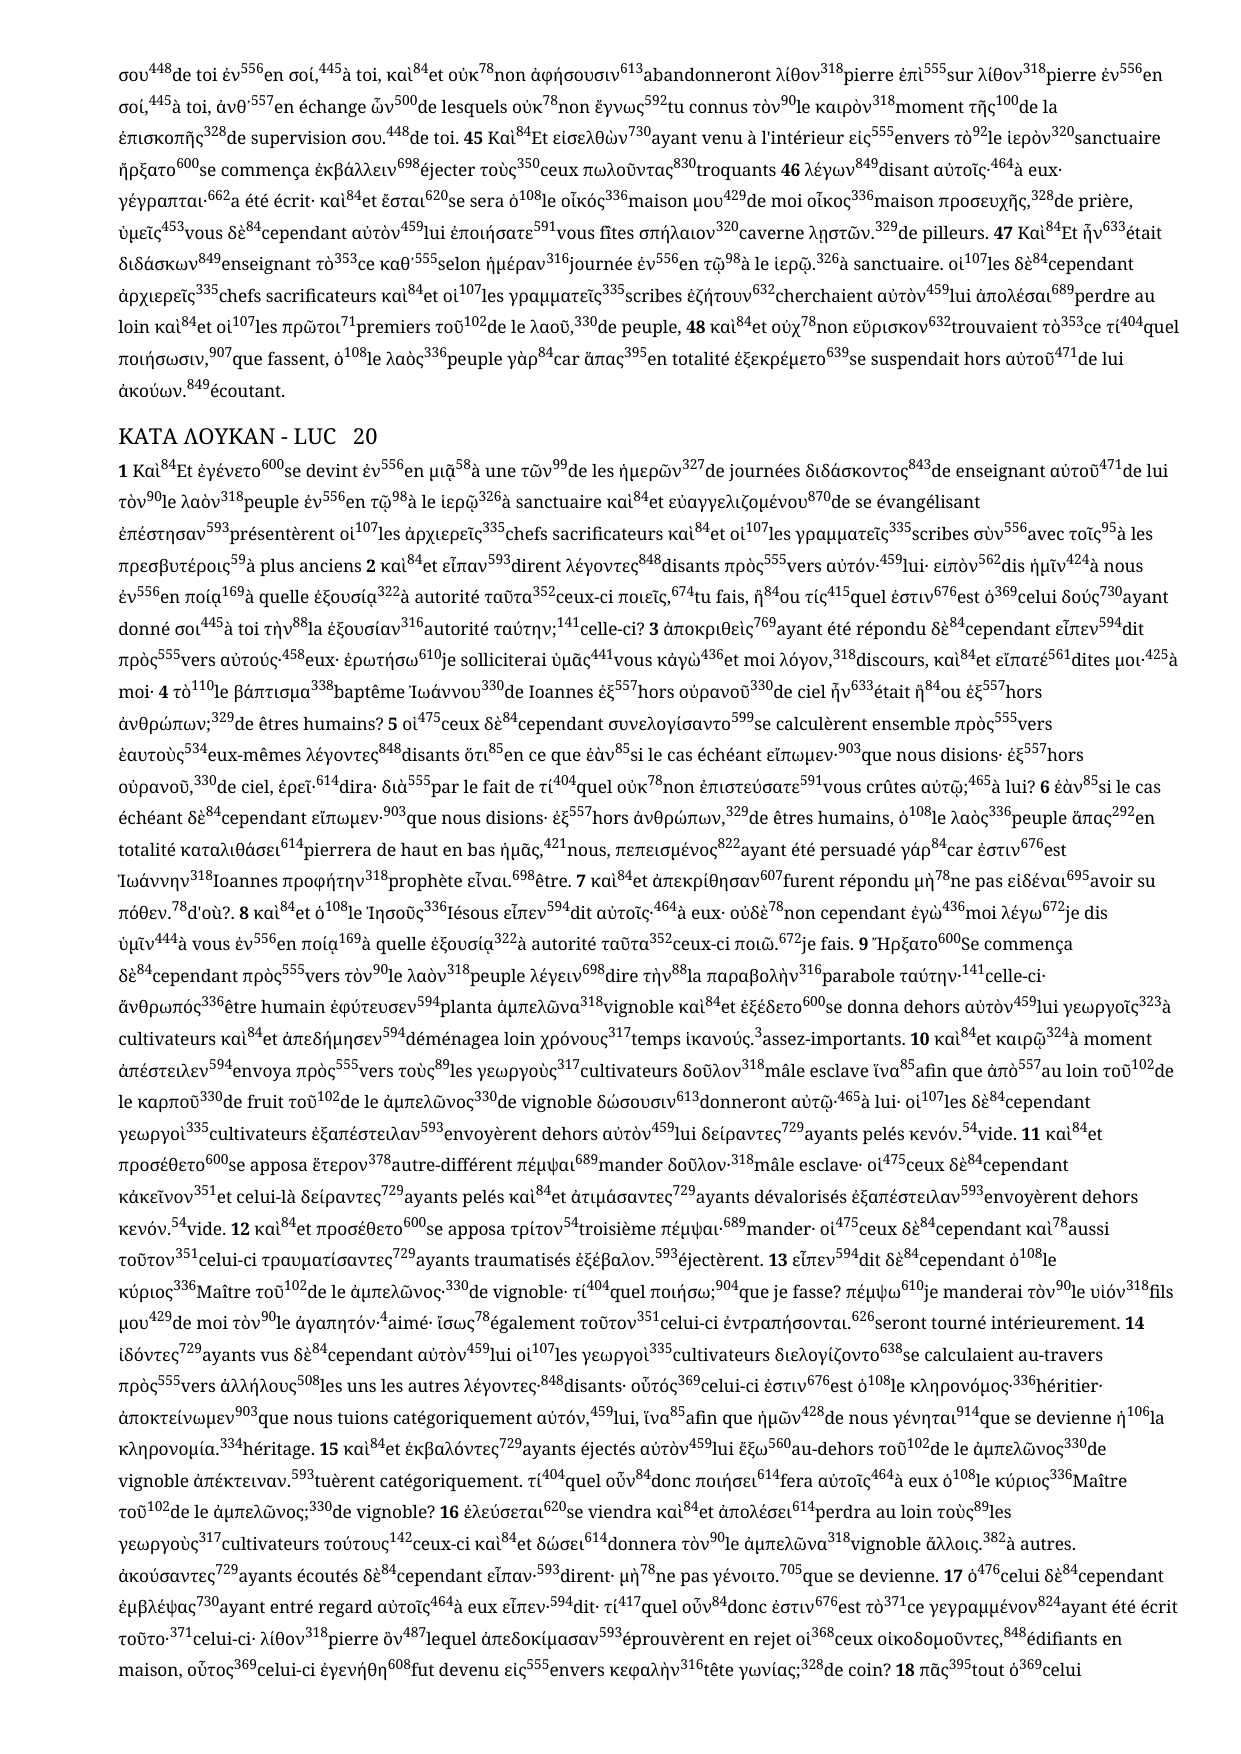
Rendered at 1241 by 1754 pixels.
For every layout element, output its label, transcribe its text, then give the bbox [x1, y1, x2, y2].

text ΚΑΤΑ ΛΟΥΚΑΝ - LUC 20 [118, 421, 1181, 451]
text 1 Καὶ84Et εἰσελθὼν730ayant venu à l'intérieur διήρχετο639se passait à travers τὴν88la Ἰερειχώ.316Iéricho. 2 Καὶ84Et ἰδοὺ311voici ἀνὴρ336homme ὀνόματι326à nom καλούμενος900étant appelé Ζακχαῖος,336Zakchaï, καὶ84et αὐτὸς476lui ἦν633était ἀρχιτελώνης336chef publicain καὶ84et αὐτὸς476lui πλούσιος·48riche· 3 καὶ84et ἐζήτει633cherchait ἰδεῖν689voir τὸν90le Ἰησοῦν318Iésous τίς415quel ἐστιν676est καὶ84et οὐκ78non ἠδύνατο639se pouvait ἀπὸ557au loin τοῦ102de le ὄχλου,330de foule, ὅτι85en ce que τῇ94à la ἡλικίᾳ322à âge μικρὸς48petit ἦν.633était. 4 καὶ84et προδραμὼν730ayant couru devant εἰς555envers τὸ353ce ἔμπροσθεν78en devers ἀνέβη594monta ἐπὶ555sur συκομορέαν316sycomore ἵνα85afin que ἴδῃ908que voie αὐτὸν459lui ὅτι85en ce que ἐκείνης361de celle-là ἤμελλεν633imminait διέρχεσθαι.699se passer à travers. 5 καὶ84et ὡς85comme ἦλθεν594vint ἐπὶ555sur τὸν90le τόπον,318lieu, ἀναβλέψας730ayant regardé de bas en haut ὁ108le Ἰησοῦς336Iésous εἶπεν594dit πρὸς555vers αὐτόν·459lui· Ζακχαῖε,342Zakchaï, σπεύσας730ayant hâté κατάβηθι,562descends, σήμερον78aujourd'hui γὰρ84car ἐν556en τῷ96à le οἴκῳ324à maison σου448de toi δεῖ676attache de lien με422moi μεῖναι.689rester. 6 καὶ84et σπεύσας730ayant hâté κατέβη594descendit καὶ84et ὑπεδέξατο600se accepta en dessous αὐτὸν459lui χαίρων.849étant de joie. 7 καὶ84et ἰδόντες729ayants vus πάντες394tous διεγόγγυζον632murmuraient en séparant λέγοντες848disants ὅτι85en ce que παρὰ556à côté ἁμαρτωλῷ11à pécheur ἀνδρὶ324à homme εἰσῆλθεν594vint à l'intérieur καταλῦσαι.689délier vers le bas. 8 σταθεὶς769ayant été dressé δὲ84cependant Ζακχαῖος336Zakchaï εἶπεν594dit πρὸς555vers τὸν90le κύριον·318Maître· ἰδοὺ311voici τὰ91les ἡμίσιά379demis μου429de moi τῶν364de ces ὑπαρχόντων,844de subsistants, κύριε,342Maître, τοῖς95à les πτωχοῖς59à pauvres δίδωμι,672je donne, καὶ84et εἴ85si τινός389de un quelconque τι380un quelconque ἐσυκοφάντησα590j'extorquai ἀποδίδωμι672je redonne τετραπλοῦν.56quadruple. 9 εἶπεν594dit δὲ84cependant πρὸς555vers αὐτὸν459lui ὁ108le Ἰησοῦς336Iésous ὅτι85en ce que σήμερον78aujourd'hui σωτηρία334sauvetage τῷ96à le οἴκῳ324à maison τούτῳ149à celui-ci ἐγένετο,600se devint, καθότι85de haut en bas en ce que καὶ78aussi αὐτὸς476lui υἱὸς336fils Ἀβραάμ330de Abraam ἐστιν·676est· 10 ἦλθεν594vint γὰρ84car ὁ108le υἱὸς336fils τοῦ102de le ἀνθρώπου330de être humain ζητῆσαι689chercher καὶ84et σῶσαι689sauver τὸ353ce ἀπολωλός.781ayant perdu au loin. 11 Ἀκουόντων842de Écoutants δὲ84cependant αὐτῶν470de eux ταῦτα352ceux-ci προσθεὶς730ayant apposé εἶπεν594dit παραβολὴν316parabole διὰ555par le fait de τὸ353ce ἐγγὺς560proche εἶναι698être Ἰερουσαλὴμ328de Ierousalem αὐτὸν459lui καὶ84et δοκεῖν698estimer αὐτοὺς458eux ὅτι85en ce que παραχρῆμα78instantanément μέλλει676immine ἡ106la βασιλεία334royauté τοῦ102de le θεοῦ330de Dieu ἀναφαίνεσθαι.701être apparu en lumière de bas en haut. 12 εἶπεν594dit οὖν·84donc· ἄνθρωπός336être humain τις292un quelconque εὐγενὴς23noble ἐπορεύθη608fut allé εἰς555envers χώραν316région μακρὰν2éloignée λαβεῖν689prendre ἑαυτῷ540à lui-même βασιλείαν316royauté καὶ84et ὑποστρέψαι.689retourner en arrière. 13 καλέσας730ayant appelé δὲ84cependant δέκα183dix δούλους317mâles esclaves ἑαυτοῦ544de lui-même ἔδωκεν594donna αὐτοῖς464à eux δέκα181dix μνᾶς315mines καὶ84et εἶπεν594dit πρὸς555vers αὐτούς·458eux· πραγματεύσασθε565que vous vous affairez ἐν556en ᾧ493à lequel ἔρχομαι.678je me viens. 14 οἱ107les δὲ84cependant πολῖται335citoyens αὐτοῦ471de lui ἐμίσουν632haïssaient αὐτὸν459lui καὶ84et ἀπέστειλαν593envoyèrent πρεσβείαν316ancienneté ὀπίσω560derrière αὐτοῦ471de lui λέγοντες·848disants· οὐ78non θέλομεν671nous voulons τοῦτον351celui-ci βασιλεῦσαι689être roi ἐφ᾽555sur ἡμᾶς.421nous. 15 Καὶ84Et ἐγένετο600se devint ἐν556en τῷ359à ce ἐπανελθεῖν689survenir de bas en haut αὐτὸν459lui λαβόντα716ayant pris τὴν88la βασιλείαν316royauté καὶ84et εἶπεν594dit φωνηθῆναι692être sonné de voix αὐτῷ465à lui τοὺς89les δούλους317mâles esclaves τούτους142ceux-ci οἷς492à lesquels δεδώκει667avait donné τὸ92le ἀργύριον,320objet d'argent, ἵνα85afin que γνοῖ908que connaisse τί404quel διεπραγματεύσαντο.599se entreprirent complètement. 16 παρεγένετο600se devint à côté δὲ84cependant ὁ108le πρῶτος72premier λέγων·849disant· κύριε,342Maître, ἡ106la μνᾶ334mine σου448de toi δέκα51dix προσηργάσατο600se mit au travail vers μνᾶς.315mines. 17 καὶ84et εἶπεν594dit αὐτῷ·465à lui· εὖ,78bien, ἀγαθὲ28bon δοῦλε,342mâle esclave, ὅτι85en ce que ἐν556en ἐλαχίστῳ62à moindre πιστὸς48croyant ἐγένου,598tu te devins, ἴσθι578sois ἐξουσίαν316autorité ἔχων849ayant ἐπάνω560sur le haut δέκα193de dix πόλεων.327de cités. 18 καὶ84et ἦλθεν594vint ὁ108le δεύτερος72deuxième λέγων·849disant· ἡ106la μνᾶ334mine σου,448de toi, κύριε,342Maître, ἐποίησεν594fit πέντε181cinq μνᾶς.315mines. 19 εἶπεν594dit δὲ84cependant καὶ78aussi τούτῳ·357à celui-ci· καὶ78aussi σὺ454toi ἐπάνω560sur le haut γίνου582te deviens πέντε193de cinq πόλεων.327de cités. 20 καὶ84et ὁ108le ἕτερος395autre-différent ἦλθεν594vint λέγων·849disant· κύριε,342Maître, ἰδοὺ311voici ἡ106la μνᾶ334mine σου448de toi ἣν485laquelle εἶχον629j'avais ἀποκειμένην856se couchante loin ἐν556en σουδαρίῳ·326à petit suaire· 21 ἐφοβούμην635je m'effrayais γάρ84car σε,442toi, ὅτι85en ce que ἄνθρωπος336être humain αὐστηρὸς23sévère εἶ,674tu es, αἴρεις674tu lèves ὃ489lequel οὐκ78non ἔθηκας592tu posas καὶ84et θερίζεις674tu moissonnes ὃ489lequel οὐκ78non ἔσπειρας.592tu semas. 22 λέγει676dit αὐτῷ·465à lui· ἐκ557hors τοῦ104de le στόματός332de bouche σου448de toi κρινῶ610je jugerai σε,442toi, πονηρὲ28méchant δοῦλε.342mâle esclave. ᾔδεις665tu avais su ὅτι85en ce que ἐγὼ436moi ἄνθρωπος336être humain αὐστηρός23sévère εἰμι,672je suis, αἴρων849levant ὃ489lequel οὐκ78non ἔθηκα590je posai καὶ84et θερίζων849moissonnant ὃ489lequel οὐκ78non ἔσπειρα;590je semai? 23 καὶ84et διὰ555par le fait de τί404quel οὐκ78non ἔδωκάς592tu donnas μου429de moi τὸ92le ἀργύριον320objet d'argent ἐπὶ555sur τράπεζαν;316table? κἀγὼ436et moi ἐλθὼν730ayant venu σὺν556avec τόκῳ324à production ἂν345le cas échéant αὐτὸ461lui ἔπραξα.590je pratiquai. 24 καὶ84et τοῖς356à ceux παρεστῶσιν782à ayants dressés à côté εἶπεν·594dit· ἄρατε561levez ἀπ᾽557au loin αὐτοῦ471de lui τὴν88la μνᾶν316mine καὶ84et δότε561donnez τῷ357à celui τὰς87les δέκα181dix μνᾶς315mines ἔχοντι837à ayant –942– 25 καὶ84et εἶπαν593dirent αὐτῷ·465à lui· κύριε,342Maître, ἔχει676a δέκα181dix μνᾶς315mines –942– 26 λέγω672je dis ὑμῖν444à vous ὅτι85en ce que παντὶ383à tout τῷ357à celui ἔχοντι837à ayant δοθήσεται,627sera donné, ἀπὸ557au loin δὲ84cependant τοῦ363de celui μὴ78ne pas ἔχοντος843de ayant καὶ78aussi ὃ507lequel ἔχει676a ἀρθήσεται.627sera levé. 27 πλὴν84toutefois τοὺς89les ἐχθρούς53ennemis μου429de moi τούτους142ceux-ci τοὺς350ceux μὴ78ne pas θελήσαντάς715ayants voulus με422moi βασιλεῦσαι689être roi ἐπ᾽555sur αὐτοὺς458eux ἀγάγετε561conduisez ὧδε78ici καὶ84et κατασφάξατε561égorgez de haut en bas αὐτοὺς458eux ἔμπροσθέν560en devers μου.429de moi. 28 Καὶ84Et εἰπὼν730ayant dit ταῦτα352ceux-ci ἐπορεύετο639se allait ἔμπροσθεν78en devers ἀναβαίνων849montant εἰς555envers Ἱεροσόλυμα.319Ierosoluma. 29 Καὶ84Et ἐγένετο600se devint ὡς85comme ἤγγισεν594approcha εἰς555envers Βηθφαγὴ316Bethphagé καὶ84et Βηθανίαν316Béthanie πρὸς555vers τὸ92le ὄρος320montagne τὸ353ce καλούμενον886étant appelé Ἐλαιῶν,327de Oliveraies, ἀπέστειλεν594envoya δύο53deux τῶν101de les μαθητῶν329de disciples 30 λέγων·849disant· ὑπάγετε577dirigez en arrière εἰς555envers τὴν88la κατέναντι78en contre face κώμην,316village, ἐν556en ᾗ491à laquelle εἰσπορευόμενοι875se allants à l'intérieur εὑρήσετε611vous trouverez πῶλον318poulain δεδεμένον,805ayant été attaché de lien, ἐφ᾽555sur ὃν487lequel οὐδεὶς395aucun πώποτε78jamais à un moment ἀνθρώπων329de êtres humains ἐκάθισεν,594assit, καὶ84et λύσαντες729ayants déliés αὐτὸν459lui ἀγάγετε.561conduisez. 31 καὶ84et ἐάν85si le cas échéant τις395un quelconque ὑμᾶς441vous ἐρωτᾷ·930que sollicite· διὰ555par le fait de τί404quel λύετε;673vous déliez? οὕτως78ainsi ἐρεῖτε·611vous direz· ὅτι85en ce que ὁ108le κύριος336Maître αὐτοῦ471de lui χρείαν316besoin ἔχει.676a. 32 Ἀπελθόντες729Ayants éloignés δὲ84cependant οἱ475ceux ἀπεσταλμένοι821ayants étés envoyés εὗρον593trouvèrent καθὼς78de haut en bas comme εἶπεν594dit αὐτοῖς.464à eux. 33 λυόντων842de déliants δὲ84cependant αὐτῶν470de eux τὸν90le πῶλον318poulain εἶπαν593dirent οἱ107les κύριοι335Maîtres αὐτοῦ471de lui πρὸς555vers αὐτούς·458eux· τί404quel λύετε673vous déliez τὸν90le πῶλον;318poulain? 34 οἱ475ceux δὲ84cependant εἶπαν·593dirent· ὅτι85en ce que ὁ108le κύριος336Maître αὐτοῦ471de lui χρείαν316besoin ἔχει.676a. 35 καὶ84et ἤγαγον593conduisirent αὐτὸν459lui πρὸς555vers τὸν90le Ἰησοῦν318Iésous καὶ84et ἐπιρίψαντες729ayants flanqués au-dessus αὐτῶν470de eux τὰ91les ἱμάτια319himations ἐπὶ555sur τὸν90le πῶλον318poulain ἐπεβίβασαν593montèrent dessus τὸν90le Ἰησοῦν.318Iésous. 36 πορευομένου870de se allant δὲ84cependant αὐτοῦ471de lui ὑπεστρώννυον632étendaient en dessous τὰ91les ἱμάτια319himations ἑαυτῶν543de eux-mêmes ἐν556en τῇ94à la ὁδῷ.322à chemin. 37 Ἐγγίζοντος843de Approchant δὲ84cependant αὐτοῦ471de lui ἤδη78déjà πρὸς556vers τῇ94à la καταβάσει322à descente τοῦ104de le ὄρους332de montagne τῶν99de les ἐλαιῶν327de oliviers ἤρξαντο599se commencèrent ἅπαν294en totalité τὸ110le πλῆθος338multitude τῶν101de les μαθητῶν329de disciples χαίροντες848étants de joie αἰνεῖν698louer τὸν90le θεὸν318Dieu φωνῇ322à son de voix μεγάλῃ9à grande περὶ557autour πασῶν386de toutes ὧν496de lesquelles εἶδον593virent δυνάμεων,327de puissances, 38 λέγοντες·848disants· εὐλογημένος822ayant été élogié ὁ108le ἐρχόμενος,876se venant, ὁ108le βασιλεὺς336roi ἐν556en ὀνόματι326à nom κυρίου·330de Maître· ἐν556en οὐρανῷ324à ciel εἰρήνη334paix καὶ84et δόξα334gloire ἐν556en ὑψίστοις.61à très hauts. 39 καί84et τινες394des quelconques τῶν101de les Φαρισαίων329de Pharisiens ἀπὸ557au loin τοῦ102de le ὄχλου330de foule εἶπαν593dirent πρὸς555vers αὐτόν·459lui· διδάσκαλε,342enseignant, ἐπιτίμησον562survalorise τοῖς95à les μαθηταῖς323à disciples σου.448de toi. 40 καὶ84et ἀποκριθεὶς769ayant été répondu εἶπεν·594dit· λέγω672je dis ὑμῖν,444à vous, ὅτι85en ce que ἐὰν85si le cas échéant οὗτοι368ceux-ci σιωπήσουσιν,613silenceront, οἱ107les λίθοι335pierres κράξουσιν.613croasseront. 41 Καὶ84Et ὡς85comme ἤγγισεν594approcha ἰδὼν730ayant vu τὴν88la πόλιν316cité ἔκλαυσεν594pleura ἐπ᾽555sur αὐτὴν457elle 42 λέγων849disant ὅτι85en ce que εἰ85si ἔγνως592tu connus ἐν556en τῇ94à la ἡμέρᾳ322à journée ταύτῃ147à celle-ci καὶ78aussi σὺ454toi τὰ352ces πρὸς555vers εἰρήνην·316paix· νῦν78maintenant δὲ84cependant ἐκρύβη608fut caché ἀπὸ557au loin ὀφθαλμῶν329de yeux σου.448de toi. 43 ὅτι85en ce que ἥξουσιν613surgiront ἡμέραι333journées ἐπὶ555sur σὲ442toi καὶ84et περιβαλοῦσίν613entoureront οἱ107les ἐχθροί71ennemis σου448de toi χάρακά318palissade σοι445à toi καὶ84et περικυκλώσουσίν613encercleront autour σε442toi καὶ84et συνέξουσίν613tiendront ensemble σε442toi πάντοθεν,78de toute part, 44 καὶ84et ἐδαφιοῦσίν613mettront au sol σε442toi καὶ84et τὰ91les τέκνα319enfants σου448de toi ἐν556en σοί,445à toi, καὶ84et οὐκ78non ἀφήσουσιν613abandonneront λίθον318pierre ἐπὶ555sur λίθον318pierre ἐν556en σοί,445à toi, ἀνθ᾽557en échange ὧν500de lesquels οὐκ78non ἔγνως592tu connus τὸν90le καιρὸν318moment τῆς100de la ἐπισκοπῆς328de supervision σου.448de toi. 45 Καὶ84Et εἰσελθὼν730ayant venu à l'intérieur εἰς555envers τὸ92le ἱερὸν320sanctuaire ἤρξατο600se commença ἐκβάλλειν698éjecter τοὺς350ceux πωλοῦντας830troquants 46 λέγων849disant αὐτοῖς·464à eux· γέγραπται·662a été écrit· καὶ84et ἔσται620se sera ὁ108le οἶκός336maison μου429de moi οἶκος336maison προσευχῆς,328de prière, ὑμεῖς453vous δὲ84cependant αὐτὸν459lui ἐποιήσατε591vous fîtes σπήλαιον320caverne λῃστῶν.329de pilleurs. 47 Καὶ84Et ἦν633était διδάσκων849enseignant τὸ353ce καθ᾽555selon ἡμέραν316journée ἐν556en τῷ98à le ἱερῷ.326à sanctuaire. οἱ107les δὲ84cependant ἀρχιερεῖς335chefs sacrificateurs καὶ84et οἱ107les γραμματεῖς335scribes ἐζήτουν632cherchaient αὐτὸν459lui ἀπολέσαι689perdre au loin καὶ84et οἱ107les πρῶτοι71premiers τοῦ102de le λαοῦ,330de peuple, 48 καὶ84et οὐχ78non εὕρισκον632trouvaient τὸ353ce τί404quel ποιήσωσιν,907que fassent, ὁ108le λαὸς336peuple γὰρ84car ἅπας395en totalité ἐξεκρέμετο639se suspendait hors αὐτοῦ471de lui ἀκούων.849écoutant. [118, 59, 1181, 402]
text 1 Καὶ84Et ἐγένετο600se devint ἐν556en μιᾷ58à une τῶν99de les ἡμερῶν327de journées διδάσκοντος843de enseignant αὐτοῦ471de lui τὸν90le λαὸν318peuple ἐν556en τῷ98à le ἱερῷ326à sanctuaire καὶ84et εὐαγγελιζομένου870de se évangélisant ἐπέστησαν593présentèrent οἱ107les ἀρχιερεῖς335chefs sacrificateurs καὶ84et οἱ107les γραμματεῖς335scribes σὺν556avec τοῖς95à les πρεσβυτέροις59à plus anciens 2 καὶ84et εἶπαν593dirent λέγοντες848disants πρὸς555vers αὐτόν·459lui· εἰπὸν562dis ἡμῖν424à nous ἐν556en ποίᾳ169à quelle ἐξουσίᾳ322à autorité ταῦτα352ceux-ci ποιεῖς,674tu fais, ἢ84ou τίς415quel ἐστιν676est ὁ369celui δούς730ayant donné σοι445à toi τὴν88la ἐξουσίαν316autorité ταύτην;141celle-ci? 3 ἀποκριθεὶς769ayant été répondu δὲ84cependant εἶπεν594dit πρὸς555vers αὐτούς·458eux· ἐρωτήσω610je solliciterai ὑμᾶς441vous κἀγὼ436et moi λόγον,318discours, καὶ84et εἴπατέ561dites μοι·425à moi· 4 τὸ110le βάπτισμα338baptême Ἰωάννου330de Ioannes ἐξ557hors οὐρανοῦ330de ciel ἦν633était ἢ84ou ἐξ557hors ἀνθρώπων;329de êtres humains? 5 οἱ475ceux δὲ84cependant συνελογίσαντο599se calculèrent ensemble πρὸς555vers ἑαυτοὺς534eux-mêmes λέγοντες848disants ὅτι85en ce que ἐὰν85si le cas échéant εἴπωμεν·903que nous disions· ἐξ557hors οὐρανοῦ,330de ciel, ἐρεῖ·614dira· διὰ555par le fait de τί404quel οὐκ78non ἐπιστεύσατε591vous crûtes αὐτῷ;465à lui? 6 ἐὰν85si le cas échéant δὲ84cependant εἴπωμεν·903que nous disions· ἐξ557hors ἀνθρώπων,329de êtres humains, ὁ108le λαὸς336peuple ἅπας292en totalité καταλιθάσει614pierrera de haut en bas ἡμᾶς,421nous, πεπεισμένος822ayant été persuadé γάρ84car ἐστιν676est Ἰωάννην318Ioannes προφήτην318prophète εἶναι.698être. 7 καὶ84et ἀπεκρίθησαν607furent répondu μὴ78ne pas εἰδέναι695avoir su πόθεν.78d'où?. 8 καὶ84et ὁ108le Ἰησοῦς336Iésous εἶπεν594dit αὐτοῖς·464à eux· οὐδὲ78non cependant ἐγὼ436moi λέγω672je dis ὑμῖν444à vous ἐν556en ποίᾳ169à quelle ἐξουσίᾳ322à autorité ταῦτα352ceux-ci ποιῶ.672je fais. 9 Ἤρξατο600Se commença δὲ84cependant πρὸς555vers τὸν90le λαὸν318peuple λέγειν698dire τὴν88la παραβολὴν316parabole ταύτην·141celle-ci· ἄνθρωπός336être humain ἐφύτευσεν594planta ἀμπελῶνα318vignoble καὶ84et ἐξέδετο600se donna dehors αὐτὸν459lui γεωργοῖς323à cultivateurs καὶ84et ἀπεδήμησεν594déménagea loin χρόνους317temps ἱκανούς.3assez-importants. 10 καὶ84et καιρῷ324à moment ἀπέστειλεν594envoya πρὸς555vers τοὺς89les γεωργοὺς317cultivateurs δοῦλον318mâle esclave ἵνα85afin que ἀπὸ557au loin τοῦ102de le καρποῦ330de fruit τοῦ102de le ἀμπελῶνος330de vignoble δώσουσιν613donneront αὐτῷ·465à lui· οἱ107les δὲ84cependant γεωργοὶ335cultivateurs ἐξαπέστειλαν593envoyèrent dehors αὐτὸν459lui δείραντες729ayants pelés κενόν.54vide. 11 καὶ84et προσέθετο600se apposa ἕτερον378autre-différent πέμψαι689mander δοῦλον·318mâle esclave· οἱ475ceux δὲ84cependant κἀκεῖνον351et celui-là δείραντες729ayants pelés καὶ84et ἀτιμάσαντες729ayants dévalorisés ἐξαπέστειλαν593envoyèrent dehors κενόν.54vide. 12 καὶ84et προσέθετο600se apposa τρίτον54troisième πέμψαι·689mander· οἱ475ceux δὲ84cependant καὶ78aussi τοῦτον351celui-ci τραυματίσαντες729ayants traumatisés ἐξέβαλον.593éjectèrent. 13 εἶπεν594dit δὲ84cependant ὁ108le κύριος336Maître τοῦ102de le ἀμπελῶνος·330de vignoble· τί404quel ποιήσω;904que je fasse? πέμψω610je manderai τὸν90le υἱόν318fils μου429de moi τὸν90le ἀγαπητόν·4aimé· ἴσως78également τοῦτον351celui-ci ἐντραπήσονται.626seront tourné intérieurement. 14 ἰδόντες729ayants vus δὲ84cependant αὐτὸν459lui οἱ107les γεωργοὶ335cultivateurs διελογίζοντο638se calculaient au-travers πρὸς555vers ἀλλήλους508les uns les autres λέγοντες·848disants· οὗτός369celui-ci ἐστιν676est ὁ108le κληρονόμος·336héritier· ἀποκτείνωμεν903que nous tuions catégoriquement αὐτόν,459lui, ἵνα85afin que ἡμῶν428de nous γένηται914que se devienne ἡ106la κληρονομία.334héritage. 15 καὶ84et ἐκβαλόντες729ayants éjectés αὐτὸν459lui ἔξω560au-dehors τοῦ102de le ἀμπελῶνος330de vignoble ἀπέκτειναν.593tuèrent catégoriquement. τί404quel οὖν84donc ποιήσει614fera αὐτοῖς464à eux ὁ108le κύριος336Maître τοῦ102de le ἀμπελῶνος;330de vignoble? 16 ἐλεύσεται620se viendra καὶ84et ἀπολέσει614perdra au loin τοὺς89les γεωργοὺς317cultivateurs τούτους142ceux-ci καὶ84et δώσει614donnera τὸν90le ἀμπελῶνα318vignoble ἄλλοις.382à autres. ἀκούσαντες729ayants écoutés δὲ84cependant εἶπαν·593dirent· μὴ78ne pas γένοιτο.705que se devienne. 17 ὁ476celui δὲ84cependant ἐμβλέψας730ayant entré regard αὐτοῖς464à eux εἶπεν·594dit· τί417quel οὖν84donc ἐστιν676est τὸ371ce γεγραμμένον824ayant été écrit τοῦτο·371celui-ci· λίθον318pierre ὃν487lequel ἀπεδοκίμασαν593éprouvèrent en rejet οἱ368ceux οἰκοδομοῦντες,848édifiants en maison, οὗτος369celui-ci ἐγενήθη608fut devenu εἰς555envers κεφαλὴν316tête γωνίας;328de coin? 18 πᾶς395tout ὁ369celui πεσὼν730ayant tombé ἐπ᾽555sur ἐκεῖνον143celui-là τὸν90le λίθον318pierre συνθλασθήσεται·627sera écrasé ensemble· ἐφ᾽555sur ὃν487lequel δ᾽84cependant ἂν345le cas échéant πέσῃ,908que tombe, λικμήσει614vannera αὐτόν.459lui. 19 Καὶ84Et ἐζήτησαν593cherchèrent οἱ107les γραμματεῖς335scribes καὶ84et οἱ107les ἀρχιερεῖς335chefs sacrificateurs ἐπιβαλεῖν689surjeter ἐπ᾽555sur αὐτὸν459lui τὰς247les χεῖρας315mains ἐν556en αὐτῇ147à même τῇ94à la ὥρᾳ,322à heure, καὶ84et ἐφοβήθησαν607furent effrayé τὸν90le λαόν,318peuple, ἔγνωσαν593connurent γὰρ84car ὅτι85en ce que πρὸς555vers αὐτοὺς458eux εἶπεν594dit τὴν88la παραβολὴν316parabole ταύτην.141celle-ci. 20 Καὶ84Et παρατηρήσαντες729ayants épiés ἀπέστειλαν593envoyèrent ἐγκαθέτους53guetteurs ὑποκρινομένους857se hypocritants ἑαυτοὺς534eux-mêmes δικαίους32justes εἶναι,698être, ἵνα85afin que ἐπιλάβωνται913que se emparent αὐτοῦ471de lui λόγου,330de discours, ὥστε85de sorte que παραδοῦναι689livrer αὐτὸν459lui τῇ94à la ἀρχῇ322à origine καὶ84et τῇ94à la ἐξουσίᾳ322à autorité τοῦ102de le ἡγεμόνος.330de gouverneur. 21 καὶ84et ἐπηρώτησαν593demandèrent sur αὐτὸν459lui λέγοντες·848disants· διδάσκαλε,342enseignant, οἴδαμεν645nous avons su ὅτι85en ce que ὀρθῶς78droitement λέγεις674tu dis καὶ84et διδάσκεις674tu enseignes καὶ84et οὐ84non λαμβάνεις674tu prends πρόσωπον,320face, ἀλλ᾽84mais ἐπ᾽557sur ἀληθείας328de vérité τὴν88la ὁδὸν316chemin τοῦ102de le θεοῦ330de Dieu διδάσκεις·674tu enseignes· 22 ἔξεστιν676est permis ἡμᾶς421nous Καίσαρι324à Kaesar φόρον318impôt δοῦναι689donner ἢ84ou οὔ;78non? 23 Κατανοήσας730Ayant intelligé contre δὲ84cependant αὐτῶν470de eux τὴν88la πανουργίαν316aptitude à tout faire εἶπεν594dit πρὸς555vers αὐτούς·458eux· 24 δείξατέ561montrez μοι425à moi δηνάριον·320denier· τίνος410de quel ἔχει676a εἰκόνα316icône καὶ84et ἐπιγραφήν;316épigraphe? οἱ475ceux δὲ84cependant εἶπαν·593dirent· Καίσαρος.330de Kaesar. 25 ὁ476celui δὲ84cependant εἶπεν594dit πρὸς555vers αὐτούς·458eux· τοίνυν84certes maintenant ἀπόδοτε561redonnez τὰ352ces Καίσαρος330de Kaesar Καίσαρι324à Kaesar καὶ84et τὰ352ces τοῦ102de le θεοῦ330de Dieu τῷ96à le θεῷ.324à Dieu. 26 καὶ84et οὐκ78non ἴσχυσαν593eurent la ténacité ἐπιλαβέσθαι691se emparer τοῦ363de celui ῥήματος332de oral ἐναντίον560en-présence τοῦ102de le λαοῦ330de peuple καὶ84et θαυμάσαντες729ayants étonnés ἐπὶ556sur τῇ94à la ἀποκρίσει322à réponse apocritique αὐτοῦ471de lui ἐσίγησαν.593gardèrent le silence. 27 Προσελθόντες729Ayants venus vers δέ84cependant τινες394des quelconques τῶν101de les Σαδδουκαίων,329de Sadducéens, οἱ368ceux λέγοντες848disants ἀνάστασιν316redressement μὴ78ne pas εἶναι,698être, ἐπηρώτησαν593demandèrent sur αὐτὸν459lui 28 λέγοντες·848disants· διδάσκαλε,342enseignant, Μωϋσῆς336Môusês ἔγραψεν594écrivit ἡμῖν,424à nous, ἐάν85si le cas échéant τινος389de un quelconque ἀδελφὸς336frère ἀποθάνῃ908que meure loin ἔχων849ayant γυναῖκα,316femme, καὶ84et οὗτος369celui-ci ἄτεκνος48sans enfant ᾖ,930que soit, ἵνα85afin que λάβῃ908que prenne ὁ108le ἀδελφὸς336frère αὐτοῦ471de lui τὴν248la γυναῖκα316femme καὶ84et ἐξαναστήσῃ908que redresse au-dehors σπέρμα320semence τῷ96à le ἀδελφῷ324à frère αὐτοῦ.471de lui. 29 ἑπτὰ201sept οὖν84donc ἀδελφοὶ335frères ἦσαν·632étaient· καὶ84et ὁ108le πρῶτος72premier λαβὼν730ayant pris γυναῖκα316femme ἀπέθανεν594mourut loin ἄτεκνος·72sans enfant· 30 καὶ84et ὁ108le δεύτερος72deuxième 31 καὶ84et ὁ108le τρίτος72troisième ἔλαβεν594prit αὐτήν,457elle, ὡσαύτως78de même δὲ84cependant καὶ78aussi οἱ107les ἑπτὰ71sept οὐ78non κατέλιπον593laissèrent en contrebas τέκνα319enfants καὶ84et ἀπέθανον.593moururent loin. 32 ὕστερον78postérieurement καὶ78aussi ἡ106la γυνὴ334femme ἀπέθανεν.594mourut loin. 33 ἐν556en τῇ94à la οὖν84donc ἀναστάσει322à redressement τίνος410de quel αὐτῶν470de eux γίνεται682se devient γυνή;334femme? οἱ107les γὰρ84car ἑπτὰ71sept ἔσχον593eurent αὐτὴν457elle γυναῖκα.316femme. 34 καὶ84et εἶπεν594dit αὐτοῖς464à eux ὁ108le Ἰησοῦς·336Iésous· οἱ107les υἱοὶ335fils τοῦ102de le αἰῶνος330de ère τούτου155de celui-ci γαμοῦσιν675marient καὶ84et γαμίσκονται,687sont donnés en mariage, 35 οἱ368ceux δὲ84cependant καταξιωθέντες768ayants étés jugés digne de haut en bas τοῦ102de le αἰῶνος330de ère ἐκείνου155de celui-là τυχεῖν689obtenir καὶ84et τῆς100de la ἀναστάσεως328de redressement τῆς497de celle ἐκ557hors νεκρῶν65de morts οὔτε84ni γαμοῦσιν675marient οὔτε84ni γαμίζονται·687sont donnés en mariage· 36 οὐδὲ78non cependant γὰρ84car ἀποθανεῖν689mourir loin ἔτι78encore δύνανται,681se peuvent, ἰσάγγελοι47égaux aux anges γάρ84car εἰσιν675sont καὶ84et υἱοί335fils εἰσιν675sont θεοῦ330de Dieu τῆς100de la ἀναστάσεως328de redressement υἱοὶ335fils ὄντες.848étants. 37 ὅτι85en ce que δὲ84cependant ἐγείρονται687sont éveillés οἱ107les νεκροί,71morts, καὶ78aussi Μωϋσῆς336Môusês ἐμήνυσεν594indiqua ἐπὶ557sur τῆς100de la βάτου,328de buisson de ronce, ὡς85comme λέγει676dit κύριον318Maître τὸν90le θεὸν318Dieu Ἀβραὰμ330de Abraam καὶ84et θεὸν318Dieu Ἰσαὰκ330de Isaak καὶ84et θεὸν318Dieu Ἰακώβ.330de Iakob. 38 θεὸς336Dieu δὲ84cependant οὐκ78non ἔστιν676est νεκρῶν42de morts ἀλλὰ84mais ζώντων,842de vivants, πάντες394tous γὰρ84car αὐτῷ465à lui ζῶσιν.675vivent. 39 Ἀποκριθέντες768Ayants étés répondus δέ84cependant τινες394des quelconques τῶν101de les γραμματέων329de scribes εἶπαν·593dirent· διδάσκαλε,342enseignant, καλῶς78bellement εἶπας.592tu dis. 40 οὐκέτι78non plus γὰρ84car ἐτόλμων632osaient ἐπερωτᾶν698demander sur αὐτὸν459lui οὐδέν.380aucun. 41 Εἶπεν594Dit δὲ84cependant πρὸς555vers αὐτούς·458eux· πῶς78comment? λέγουσιν675disent τὸν90le χριστὸν318Christ εἶναι698être Δαυὶδ330de Dauid υἱόν;318fils? 42 αὐτὸς549lui-même γὰρ84car Δαυὶδ336Dauid λέγει676dit ἐν556en βίβλῳ322à bible ψαλμῶν·329de psaumes· εἶπεν594dit ὁ108le κύριος336Maître τῷ96à le κυρίῳ324à Maître μου·429de moi· κάθου582te sois assis ἐκ557hors δεξιῶν67de droits μου,429de moi, 43 ἕως85jusqu'à ce que ἂν345le cas échéant θῶ904que je pose τοὺς89les ἐχθρούς53ennemis σου448de toi ὑποπόδιον320sous-pied τῶν101de les ποδῶν329de pieds σου.448de toi. 44 Δαυὶδ336Dauid οὖν84donc κύριον318Maître αὐτὸν459lui καλεῖ,676appelle, καὶ84et πῶς78comment? υἱός336fils αὐτοῦ471de lui ἐστιν;676est? 45 Ἀκούοντος843de Écoutant δὲ84cependant παντὸς286de tout τοῦ102de le λαοῦ330de peuple εἶπεν594dit τοῖς95à les μαθηταῖς323à disciples αὐτοῦ·471de lui· 46 προσέχετε577attenez ἀπὸ557au loin τῶν101de les γραμματέων329de scribes τῶν362de ceux θελόντων842de voulants περιπατεῖν698piétiner autour ἐν556en στολαῖς321à longues robes καὶ84et φιλούντων842de affectionnants ἀσπασμοὺς317salutations ἐν556en ταῖς93à les ἀγοραῖς321à agoras καὶ84et πρωτοκαθεδρίας315premiers sièges ἐν556en ταῖς93à les συναγωγαῖς321à synagogues καὶ84et πρωτοκλισίας315premières places aux tables ἐν556en τοῖς97à les δείπνοις,325à dîners, 47 οἳ504lesquels κατεσθίουσιν675mangent de haut en bas τὰς87les οἰκίας315maisons d'habitations τῶν99de les χηρῶν327de veuves καὶ84et προφάσει322à apparence en avant μακρὰ82à longuement προσεύχονται·681se prient· οὗτοι368ceux-ci λήμψονται619se prendront περισσότερον6plus surabondant κρίμα.320objet de jugement. [118, 455, 1181, 1682]
